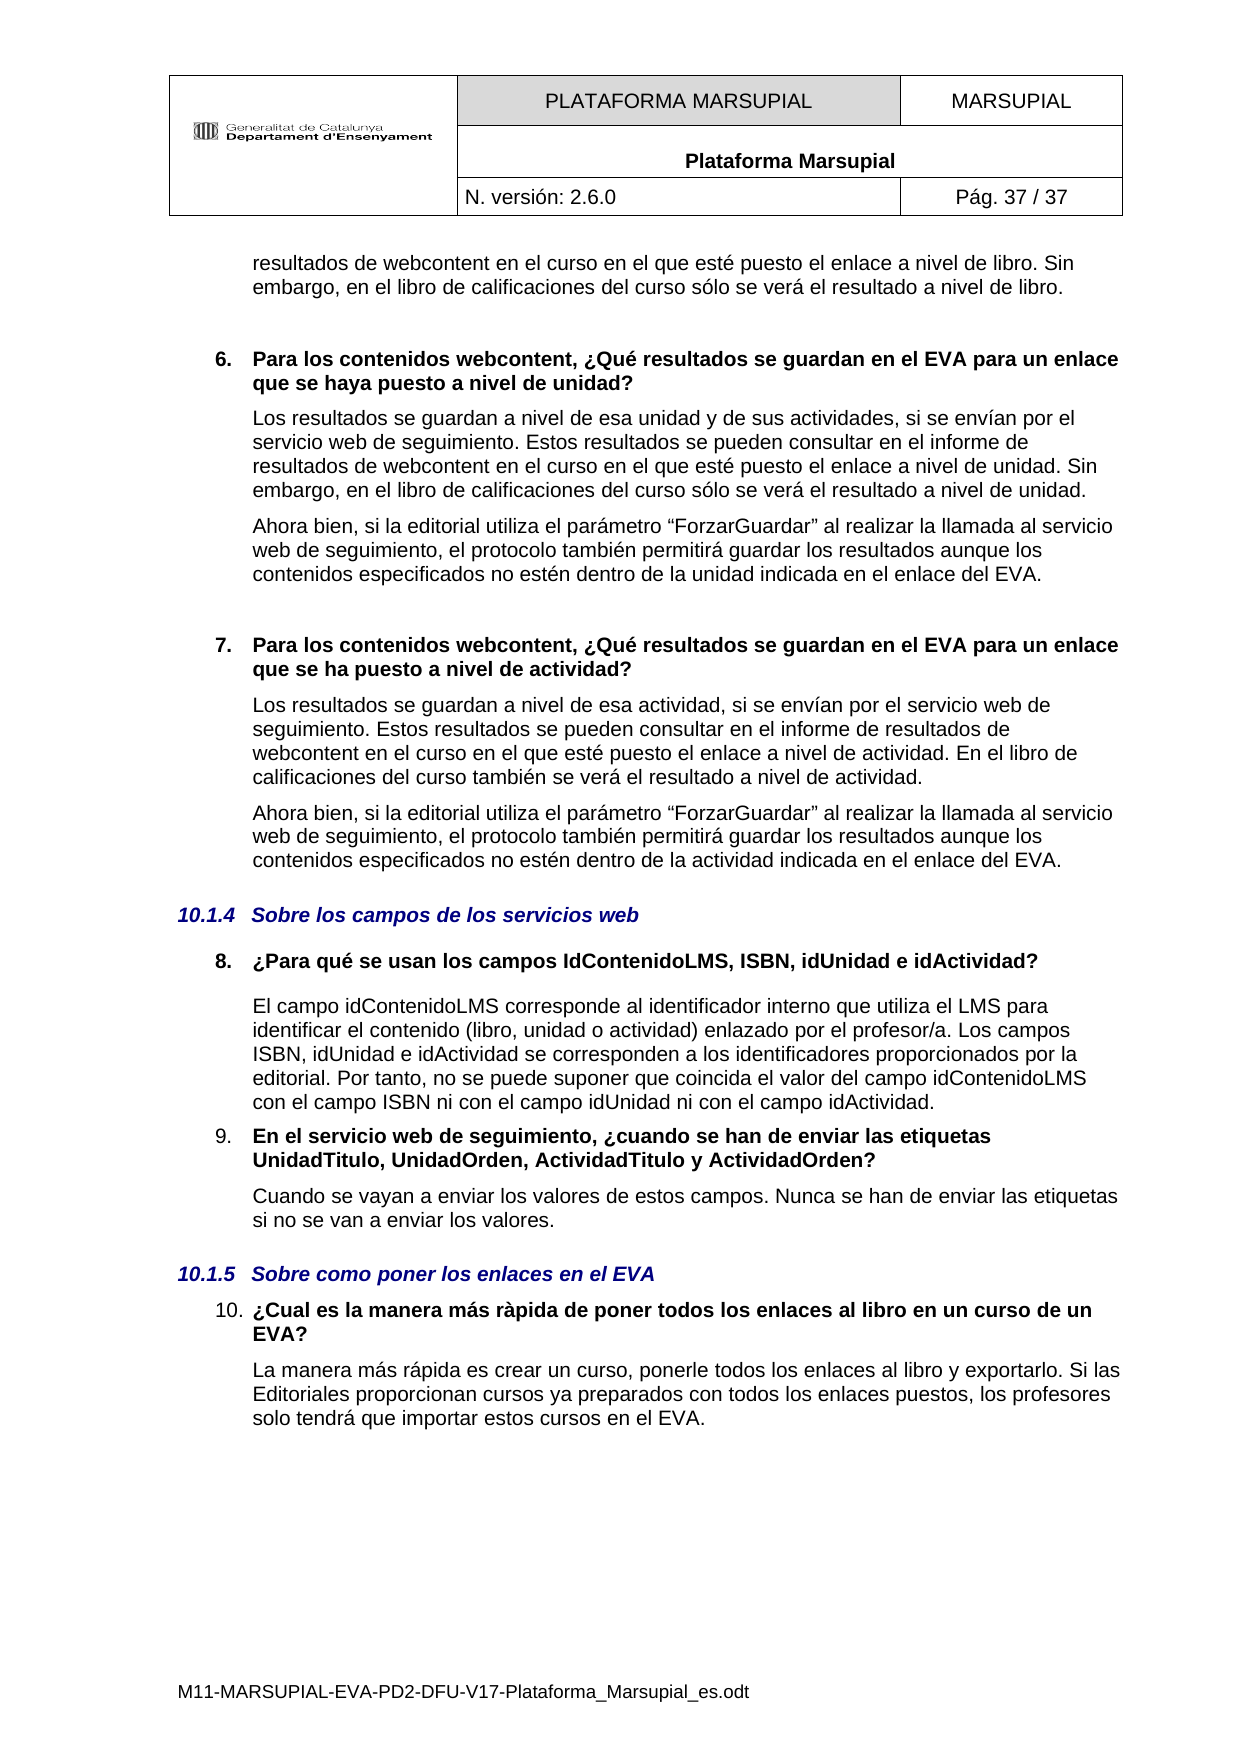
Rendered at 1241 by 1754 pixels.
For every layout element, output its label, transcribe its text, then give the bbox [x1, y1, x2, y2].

text La manera más rápida es crear un curso, ponerle todos los enlaces al libro y exportarlo. Si las Editoriales proporcionan cursos ya preparados con todos los enlaces puestos, los profesores solo tendrá que importar estos cursos en el EVA. [252, 1358, 1122, 1429]
list Para los contenidos webcontent, ¿Qué resultados se guardan en el EVA para un enlace que se haya puesto a nivel de unidad? [215, 346, 1122, 394]
text resultados de webcontent en el curso en el que esté puesto el enlace a nivel de libro. Sin embargo, en el libro de calificaciones del curso sólo se verá el resultado a nivel de libro. [252, 251, 1122, 299]
text Ahora bien, si la editorial utiliza el parámetro “ForzarGuardar” al realizar la llamada al servicio web de seguimiento, el protocolo también permitirá guardar los resultados aunque los contenidos especificados no estén dentro de la actividad indicada en el enlace del EVA. [252, 800, 1122, 872]
list ¿Para qué se usan los campos IdContenidoLMS, ISBN, idUnidad e idActividad? [215, 949, 1122, 973]
subtitle Sobre como poner los enlaces en el EVA [177, 1262, 1122, 1286]
subtitle Sobre los campos de los servicios web [177, 903, 1122, 927]
text Cuando se vayan a enviar los valores de estos campos. Nunca se han de enviar las etiquetas si no se van a enviar los valores. [252, 1184, 1122, 1232]
text Los resultados se guardan a nivel de esa unidad y de sus actividades, si se envían por el servicio web de seguimiento. Estos resultados se pueden consultar en el informe de resultados de webcontent en el curso en el que esté puesto el enlace a nivel de unidad. Sin embargo, en el libro de calificaciones del curso sólo se verá el resultado a nivel de unidad. [252, 406, 1122, 502]
text Los resultados se guardan a nivel de esa actividad, si se envían por el servicio web de seguimiento. Estos resultados se pueden consultar en el informe de resultados de webcontent en el curso en el que esté puesto el enlace a nivel de actividad. En el libro de calificaciones del curso también se verá el resultado a nivel de actividad. [252, 693, 1122, 789]
list ¿Cual es la manera más ràpida de poner todos los enlaces al libro en un curso de un EVA? [215, 1298, 1122, 1346]
text El campo idContenidoLMS corresponde al identificador interno que utiliza el LMS para identificar el contenido (libro, unidad o actividad) enlazado por el profesor/a. Los campos ISBN, idUnidad e idActividad se corresponden a los identificadores proporcionados por la editorial. Por tanto, no se puede suponer que coincida el valor del campo idContenidoLMS con el campo ISBN ni con el campo idUnidad ni con el campo idActividad. [252, 994, 1122, 1114]
text Ahora bien, si la editorial utiliza el parámetro “ForzarGuardar” al realizar la llamada al servicio web de seguimiento, el protocolo también permitirá guardar los resultados aunque los contenidos especificados no estén dentro de la unidad indicada en el enlace del EVA. [252, 514, 1122, 586]
list En el servicio web de seguimiento, ¿cuando se han de enviar las etiquetas UnidadTitulo, UnidadOrden, ActividadTitulo y ActividadOrden? [215, 1124, 1122, 1172]
list Para los contenidos webcontent, ¿Qué resultados se guardan en el EVA para un enlace que se ha puesto a nivel de actividad? [215, 633, 1122, 681]
